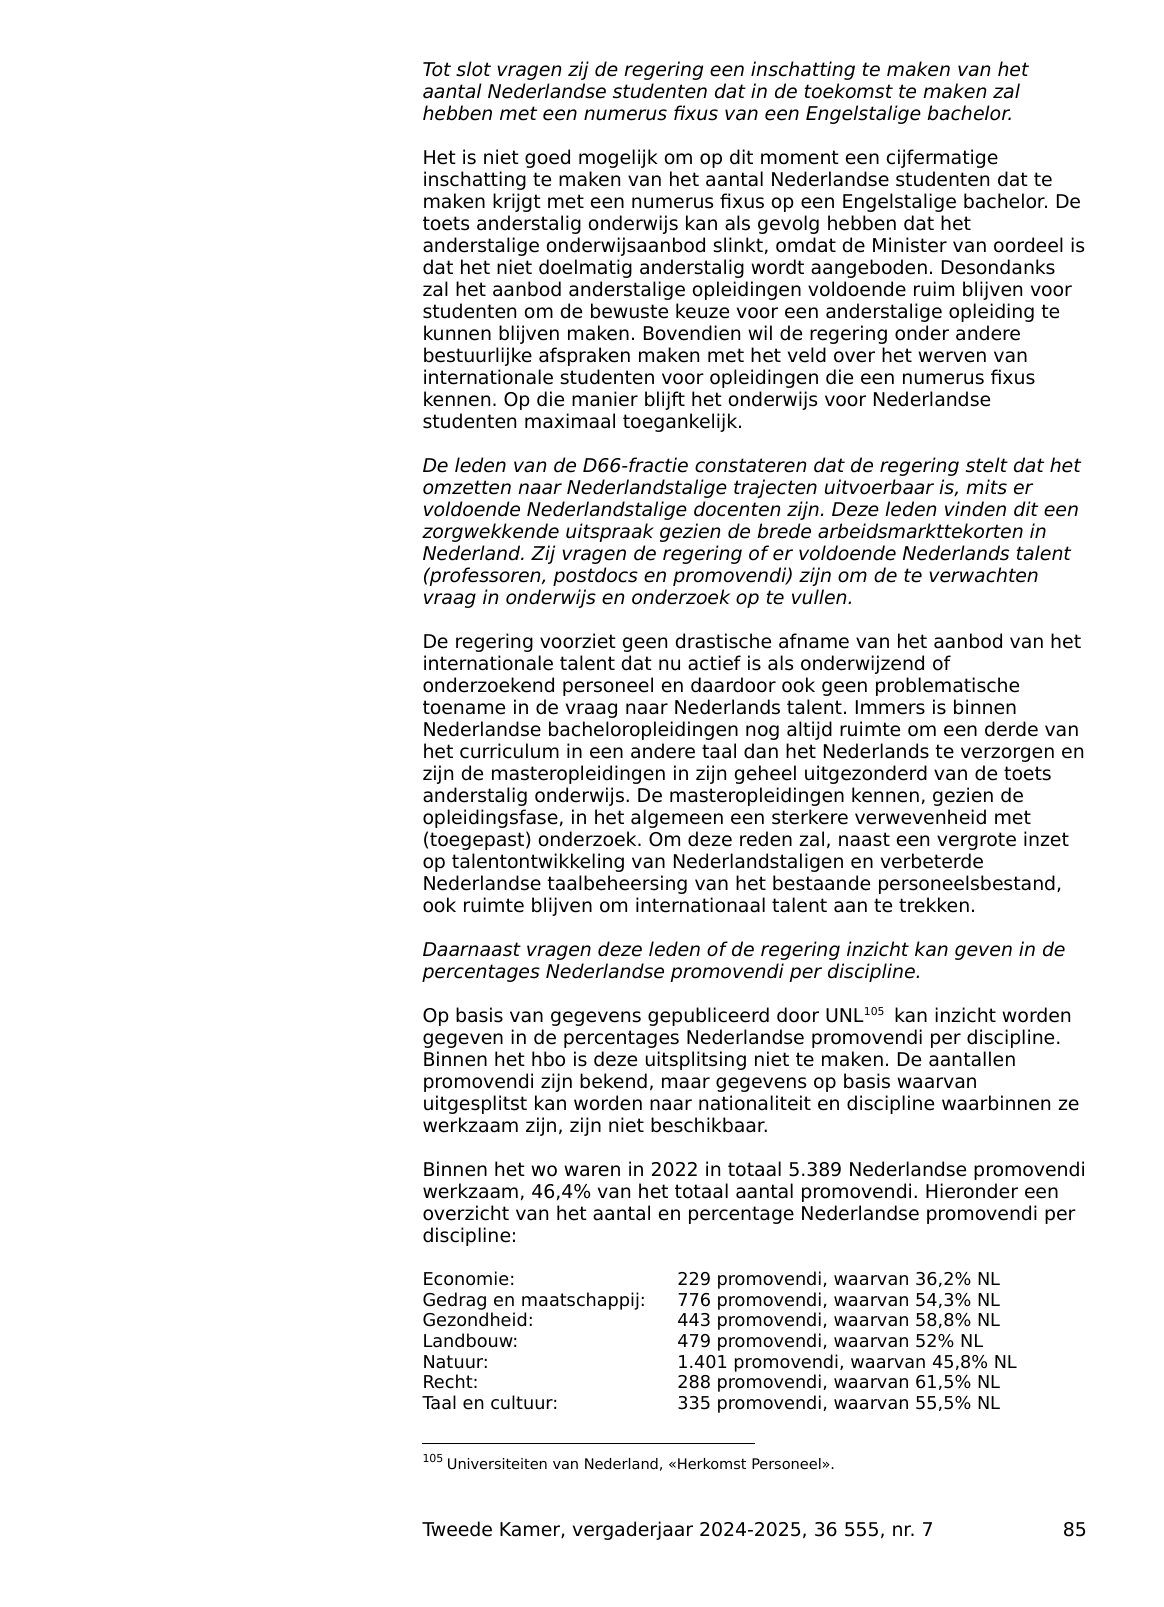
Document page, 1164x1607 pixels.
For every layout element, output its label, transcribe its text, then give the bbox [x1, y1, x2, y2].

table_cell Landbouw: [422, 1331, 671, 1352]
table_cell 335 promovendi, waarvan 55,5% NL [671, 1393, 1087, 1413]
table_cell Taal en cultuur: [422, 1393, 671, 1413]
text Tot slot vragen zij de regering een inschatting te maken van het aantal Nederlandse studenten dat in de toekomst te maken zal hebben met een numerus fixus van een Engelstalige bachelor. [422, 59, 1087, 125]
text Het is niet goed mogelijk om op dit moment een cijfermatige inschatting te maken van het aantal Nederlandse studenten dat te maken krijgt met een numerus fixus op een Engelstalige bachelor. De toets anderstalig onderwijs kan als gevolg hebben dat het anderstalige onderwijsaanbod slinkt, omdat de Minister van oordeel is dat het niet doelmatig anderstalig wordt aangeboden. Desondanks zal het aanbod anderstalige opleidingen voldoende ruim blijven voor studenten om de bewuste keuze voor een anderstalige opleiding te kunnen blijven maken. Bovendien wil de regering onder andere bestuurlijke afspraken maken met het veld over het werven van internationale studenten voor opleidingen die een numerus fixus kennen. Op die manier blijft het onderwijs voor Nederlandse studenten maximaal toegankelijk. [422, 147, 1087, 433]
table_header Economie: [422, 1269, 671, 1290]
text Daarnaast vragen deze leden of de regering inzicht kan geven in de percentages Nederlandse promovendi per discipline. [422, 939, 1087, 983]
text Op basis van gegevens gepubliceerd door UNL kan inzicht worden gegeven in de percentages Nederlandse promovendi per discipline. Binnen het hbo is deze uitsplitsing niet te maken. De aantallen promovendi zijn bekend, maar gegevens op basis waarvan uitgesplitst kan worden naar nationaliteit en discipline waarbinnen ze werkzaam zijn, zijn niet beschikbaar. [422, 1005, 1087, 1137]
text De regering voorziet geen drastische afname van het aanbod van het internationale talent dat nu actief is als onderwijzend of onderzoekend personeel en daardoor ook geen problematische toename in de vraag naar Nederlands talent. Immers is binnen Nederlandse bacheloropleidingen nog altijd ruimte om een derde van het curriculum in een andere taal dan het Nederlands te verzorgen en zijn de masteropleidingen in zijn geheel uitgezonderd van de toets anderstalig onderwijs. De masteropleidingen kennen, gezien de opleidingsfase, in het algemeen een sterkere verwevenheid met (toegepast) onderzoek. Om deze reden zal, naast een vergrote inzet op talentontwikkeling van Nederlandstaligen en verbeterde Nederlandse taalbeheersing van het bestaande personeelsbestand, ook ruimte blijven om internationaal talent aan te trekken. [422, 631, 1087, 917]
table_cell 479 promovendi, waarvan 52% NL [671, 1331, 1087, 1352]
text Universiteiten van Nederland, «Herkomst Personeel». [422, 1452, 1087, 1474]
table_cell 288 promovendi, waarvan 61,5% NL [671, 1372, 1087, 1393]
text De leden van de D66-fractie constateren dat de regering stelt dat het omzetten naar Nederlandstalige trajecten uitvoerbaar is, mits er voldoende Nederlandstalige docenten zijn. Deze leden vinden dit een zorgwekkende uitspraak gezien de brede arbeidsmarkttekorten in Nederland. Zij vragen de regering of er voldoende Nederlands talent (professoren, postdocs en promovendi) zijn om de te verwachten vraag in onderwijs en onderzoek op te vullen. [422, 455, 1087, 609]
table_cell Gezondheid: [422, 1310, 671, 1331]
text Binnen het wo waren in 2022 in totaal 5.389 Nederlandse promovendi werkzaam, 46,4% van het totaal aantal promovendi. Hieronder een overzicht van het aantal en percentage Nederlandse promovendi per discipline: [422, 1159, 1087, 1247]
table_cell Gedrag en maatschappij: [422, 1290, 671, 1310]
table_cell Natuur: [422, 1352, 671, 1372]
table_cell Recht: [422, 1372, 671, 1393]
table_cell 1.401 promovendi, waarvan 45,8% NL [671, 1352, 1087, 1372]
table_header 229 promovendi, waarvan 36,2% NL [671, 1269, 1087, 1290]
table_cell 776 promovendi, waarvan 54,3% NL [671, 1290, 1087, 1310]
table_cell 443 promovendi, waarvan 58,8% NL [671, 1310, 1087, 1331]
